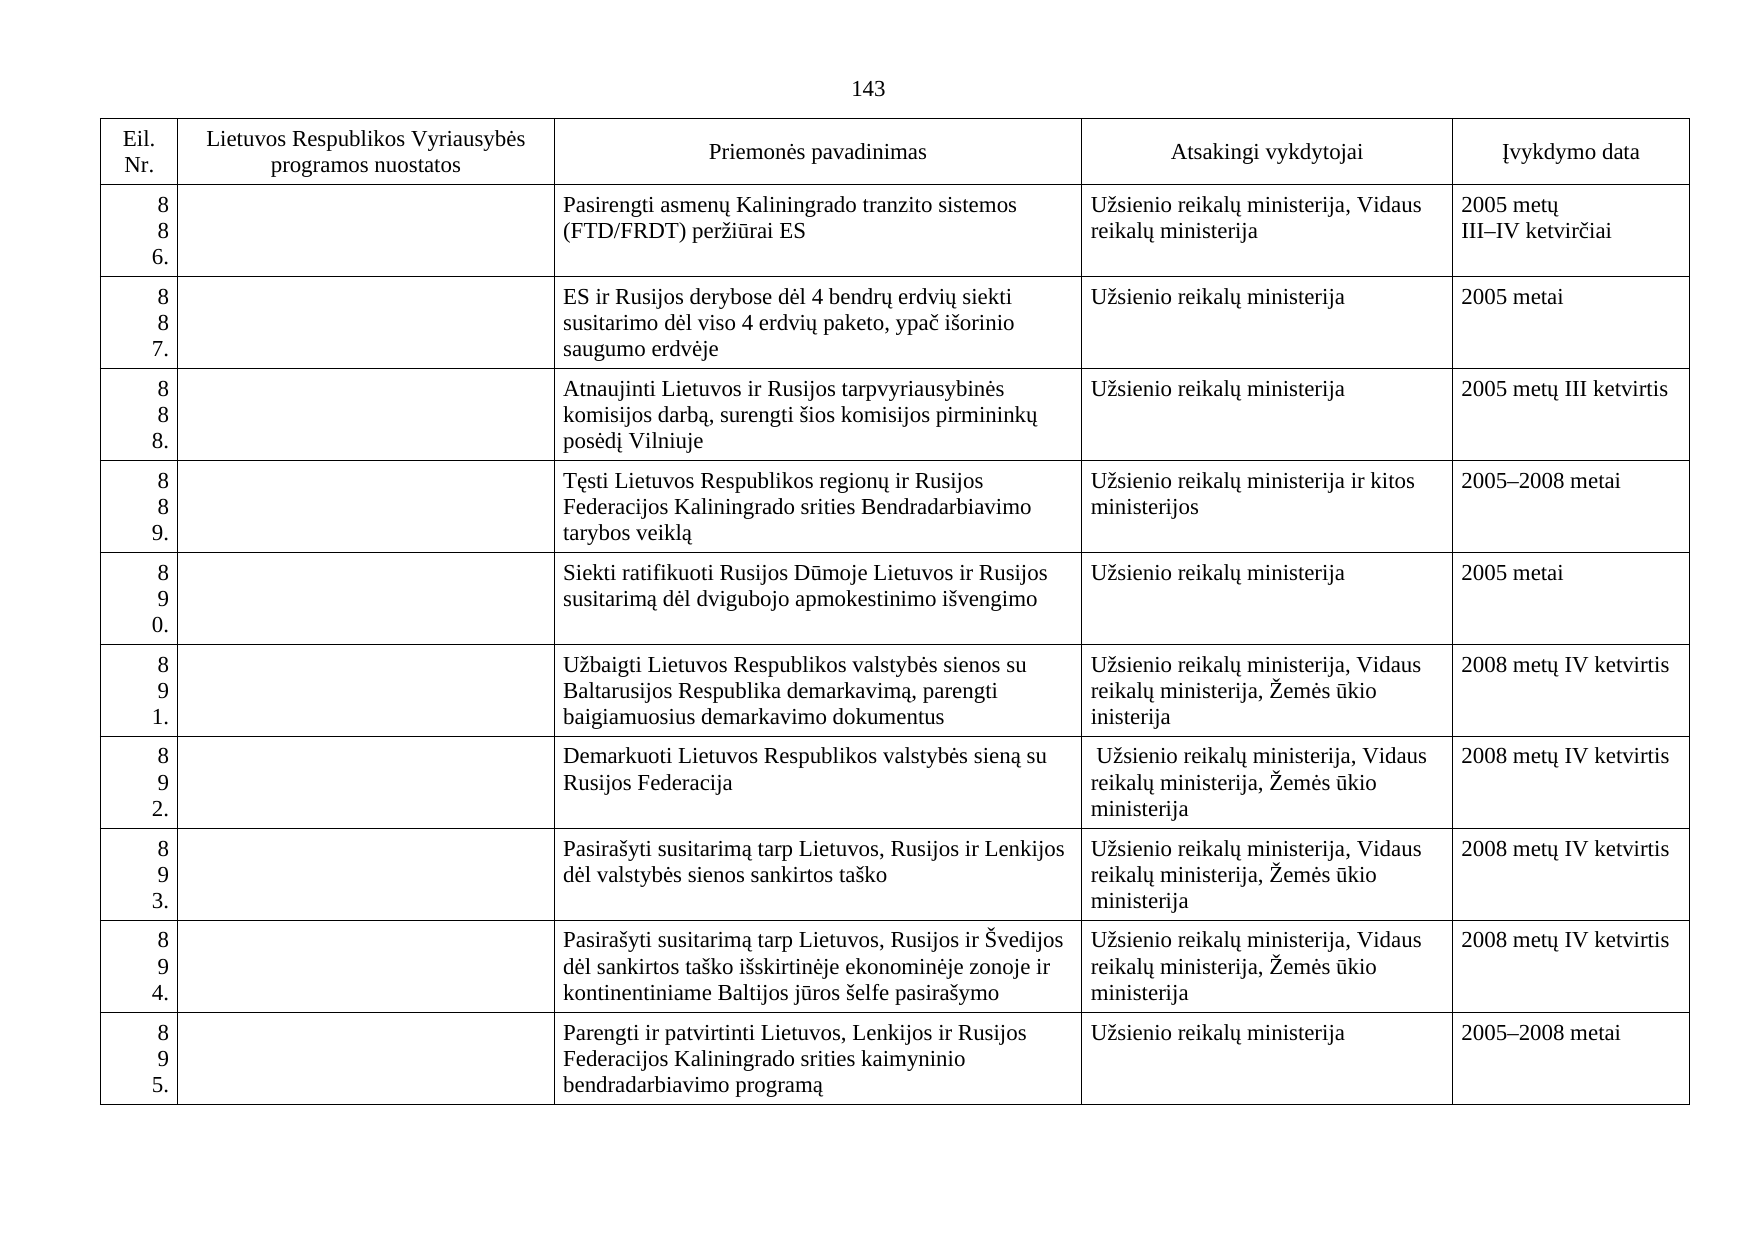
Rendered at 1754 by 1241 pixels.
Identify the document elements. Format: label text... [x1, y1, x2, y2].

table_cell [101, 645, 177, 736]
table_header [1690, 118, 1754, 184]
table_cell [1690, 920, 1754, 1012]
table_cell [101, 461, 177, 552]
table_cell [101, 921, 177, 1012]
table_cell [1690, 184, 1754, 276]
table_cell 2005–2008 metai [1453, 461, 1689, 552]
table_cell 2008 metų IV ketvirtis [1453, 737, 1689, 828]
table_cell Užsienio reikalų ministerija, Vidaus reikalų ministerija [1082, 185, 1452, 276]
table_cell Užsienio reikalų ministerija [1082, 369, 1452, 460]
table_cell 2005 metų III ketvirtis [1453, 369, 1689, 460]
table_cell Demarkuoti Lietuvos Respublikos valstybės sieną su Rusijos Federacija [555, 737, 1081, 828]
table_cell [101, 553, 177, 644]
table_cell [101, 737, 177, 828]
table_cell [178, 645, 554, 736]
table_cell 2008 metų IV ketvirtis [1453, 921, 1689, 1012]
table_cell [101, 185, 177, 276]
table_cell Užsienio reikalų ministerija [1082, 277, 1452, 368]
table_cell Užsienio reikalų ministerija, Vidaus reikalų ministerija, Žemės ūkio ministerija [1082, 829, 1452, 919]
table_cell [1690, 1012, 1754, 1103]
table_cell ES ir Rusijos derybose dėl 4 bendrų erdvių siekti susitarimo dėl viso 4 erdvių paketo, ypač išorinio saugumo erdvėje [555, 277, 1081, 368]
table_cell Tęsti Lietuvos Respublikos regionų ir Rusijos Federacijos Kaliningrado srities Bendradarbiavimo tarybos veiklą [555, 461, 1081, 552]
table_cell [1690, 552, 1754, 644]
table_cell Atnaujinti Lietuvos ir Rusijos tarpvyriausybinės komisijos darbą, surengti šios komisijos pirmininkų posėdį Vilniuje [555, 369, 1081, 460]
table_cell 2005–2008 metai [1453, 1013, 1689, 1103]
table_cell [1690, 736, 1754, 828]
table_cell [101, 369, 177, 460]
table_cell [178, 277, 554, 368]
table_cell 2008 metų IV ketvirtis [1453, 829, 1689, 919]
table_cell Pasirašyti susitarimą tarp Lietuvos, Rusijos ir Švedijos dėl sankirtos taško išskirtinėje ekonominėje zonoje ir kontinentiniame Baltijos jūros šelfe pasirašymo [555, 921, 1081, 1012]
table_cell [178, 737, 554, 828]
table_cell [178, 185, 554, 276]
table_cell Užsienio reikalų ministerija ir kitos ministerijos [1082, 461, 1452, 552]
table_cell [178, 461, 554, 552]
table_cell 2008 metų IV ketvirtis [1453, 645, 1689, 736]
table_cell [178, 921, 554, 1012]
table_cell [178, 1013, 554, 1103]
table_cell [178, 829, 554, 919]
table_cell 2005 metai [1453, 553, 1689, 644]
table_cell [1690, 276, 1754, 368]
table_header Eil. Nr. [101, 119, 177, 184]
table_cell [101, 1013, 177, 1103]
table_header Atsakingi vykdytojai [1082, 119, 1452, 184]
table_cell [1690, 828, 1754, 919]
table_cell Užsienio reikalų ministerija, Vidaus reikalų ministerija, Žemės ūkio inisterija [1082, 645, 1452, 736]
table_cell 2005 metai [1453, 277, 1689, 368]
table_cell [1690, 460, 1754, 552]
table_cell Užsienio reikalų ministerija, Vidaus reikalų ministerija, Žemės ūkio ministerija [1082, 921, 1452, 1012]
table_cell Užsienio reikalų ministerija [1082, 553, 1452, 644]
table_cell Pasirašyti susitarimą tarp Lietuvos, Rusijos ir Lenkijos dėl valstybės sienos sankirtos taško [555, 829, 1081, 919]
table_cell [101, 829, 177, 919]
table_cell Parengti ir patvirtinti Lietuvos, Lenkijos ir Rusijos Federacijos Kaliningrado srities kaimyninio bendradarbiavimo programą [555, 1013, 1081, 1103]
table_cell [178, 369, 554, 460]
table_cell [1690, 368, 1754, 460]
table_cell [178, 553, 554, 644]
table_cell [101, 277, 177, 368]
table_cell Užbaigti Lietuvos Respublikos valstybės sienos su Baltarusijos Respublika demarkavimą, parengti baigiamuosius demarkavimo dokumentus [555, 645, 1081, 736]
table_header Lietuvos Respublikos Vyriausybės programos nuostatos [178, 119, 554, 184]
table_cell [1690, 644, 1754, 736]
table_header Priemonės pavadinimas [555, 119, 1081, 184]
table_cell Pasirengti asmenų Kaliningrado tranzito sistemos (FTD/FRDT) peržiūrai ES [555, 185, 1081, 276]
table_cell Siekti ratifikuoti Rusijos Dūmoje Lietuvos ir Rusijos susitarimą dėl dvigubojo apmokestinimo išvengimo [555, 553, 1081, 644]
table_cell 2005 metų III–IV ketvirčiai [1453, 185, 1689, 276]
table_cell Užsienio reikalų ministerija, Vidaus reikalų ministerija, Žemės ūkio ministerija [1082, 737, 1452, 828]
table_cell Užsienio reikalų ministerija [1082, 1013, 1452, 1103]
table_header Įvykdymo data [1453, 119, 1689, 184]
